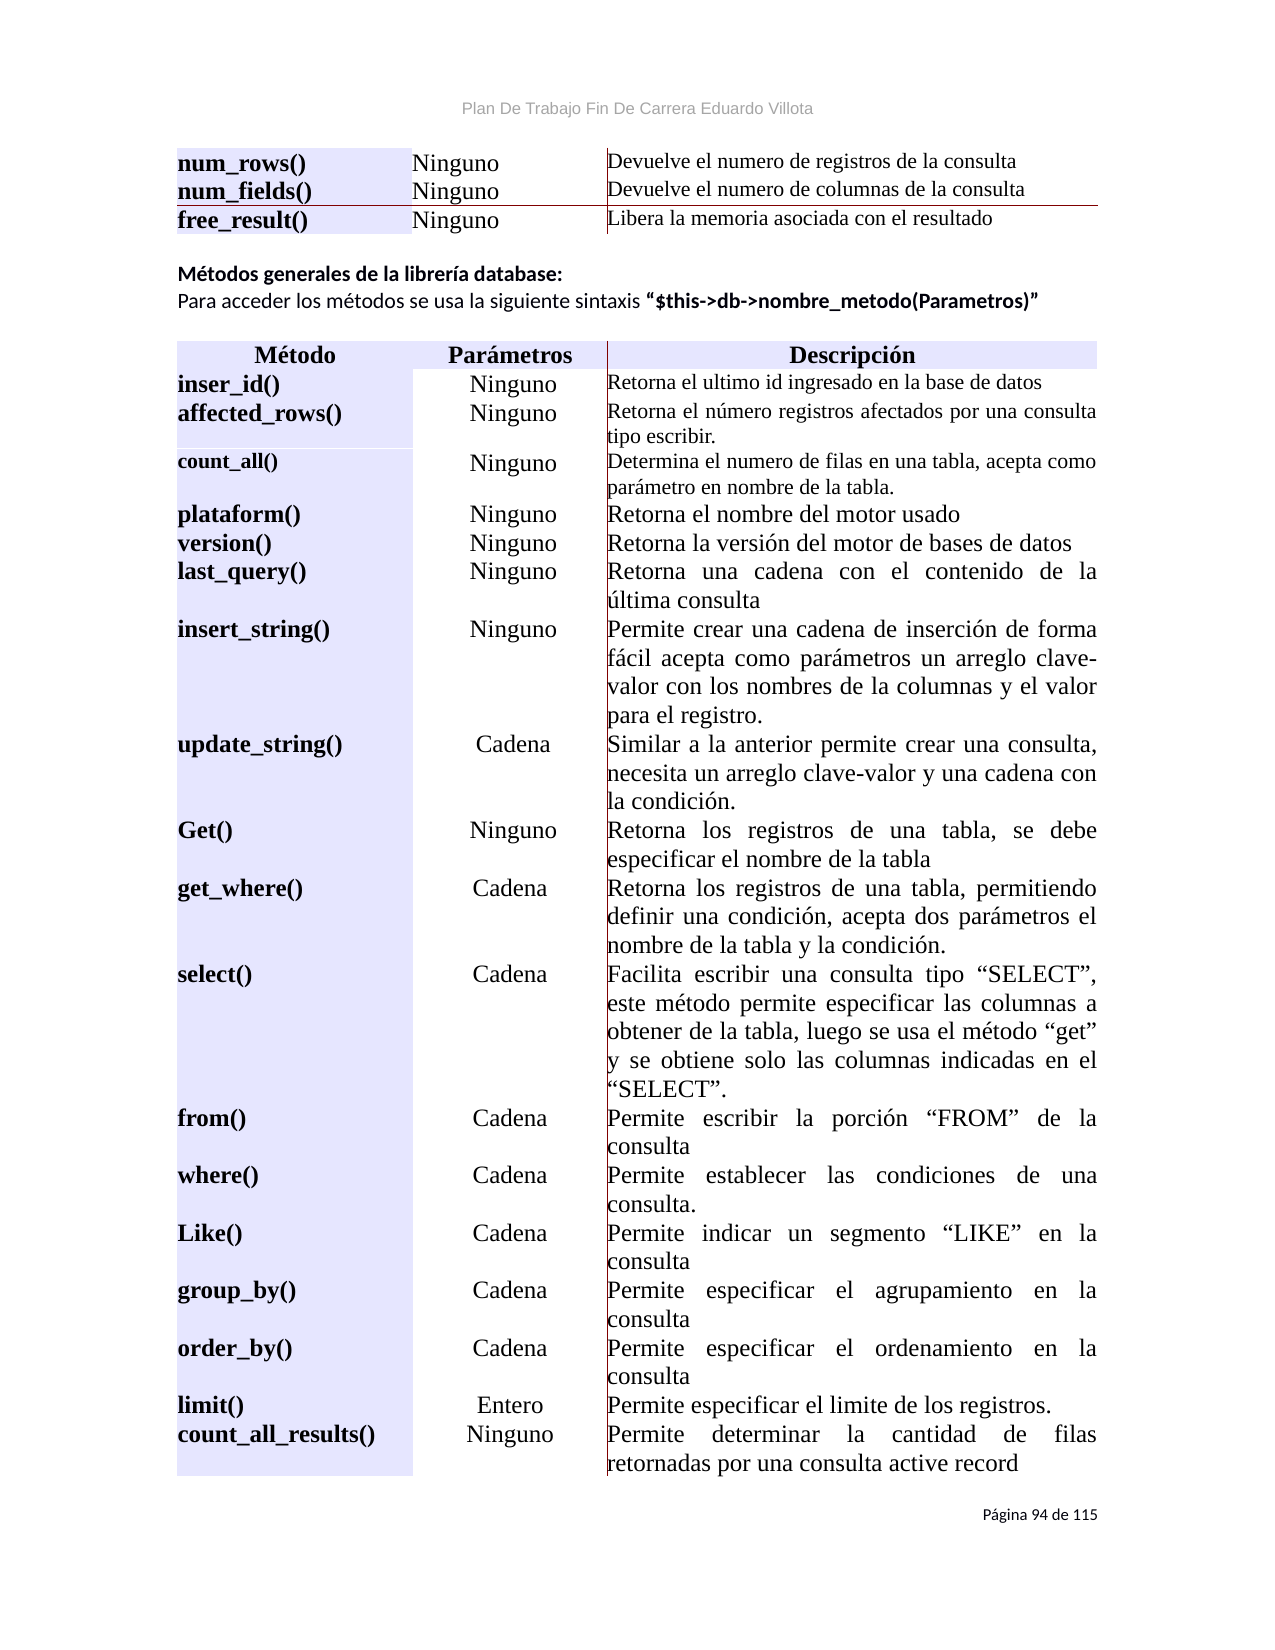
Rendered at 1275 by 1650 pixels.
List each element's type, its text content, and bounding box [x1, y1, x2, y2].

table_cell Permite crear una cadena de inserción de forma fácil acepta como parámetros un arreglo clave-valor con los nombres de la columnas y el valor para el registro. [608, 614, 1097, 729]
table_cell version() [177, 528, 413, 556]
table_header Descripción [608, 341, 1097, 369]
table_cell Ninguno [412, 176, 607, 205]
table_cell Permite determinar la cantidad de filas retornadas por una consulta active record [608, 1419, 1097, 1476]
table_cell Ninguno [413, 369, 607, 398]
table_cell Ninguno [413, 614, 607, 729]
table_cell where() [177, 1160, 413, 1218]
table_cell Cadena [413, 959, 607, 1103]
table_cell insert_string() [177, 614, 413, 729]
table_cell Get() [177, 815, 413, 873]
table_cell Cadena [413, 1160, 607, 1218]
table_cell Cadena [413, 1103, 607, 1160]
table_cell Cadena [413, 729, 607, 815]
table_cell Ninguno [413, 449, 607, 499]
table_cell Ninguno [413, 556, 607, 614]
table_cell num_fields() [177, 176, 412, 205]
table_cell affected_rows() [177, 398, 413, 448]
table_cell Libera la memoria asociada con el resultado [608, 206, 1097, 234]
table_cell Permite especificar el ordenamiento en la consulta [608, 1333, 1097, 1390]
table_cell Ninguno [413, 528, 607, 556]
table_cell Ninguno [413, 499, 607, 528]
table_cell plataform() [177, 499, 413, 528]
table_cell Retorna los registros de una tabla, se debe especificar el nombre de la tabla [608, 815, 1097, 873]
table_cell Permite especificar el agrupamiento en la consulta [608, 1275, 1097, 1333]
table_cell Cadena [413, 1275, 607, 1333]
table_header Parámetros [413, 341, 607, 369]
table_cell Similar a la anterior permite crear una consulta, necesita un arreglo clave-valor y una cadena con la condición. [608, 729, 1097, 815]
table_cell Permite especificar el limite de los registros. [608, 1390, 1097, 1419]
table_cell Devuelve el numero de registros de la consulta [608, 148, 1097, 176]
table_cell get_where() [177, 873, 413, 959]
table_cell Permite establecer las condiciones de una consulta. [608, 1160, 1097, 1218]
table_cell group_by() [177, 1275, 413, 1333]
table_cell Entero [413, 1390, 607, 1419]
table_cell Ninguno [413, 1419, 607, 1476]
table_cell order_by() [177, 1333, 413, 1390]
table_cell Permite escribir la porción “FROM” de la consulta [608, 1103, 1097, 1160]
table_cell Retorna los registros de una tabla, permitiendo definir una condición, acepta dos parámetros el nombre de la tabla y la condición. [608, 873, 1097, 959]
table_cell Cadena [413, 1333, 607, 1390]
table_cell Retorna el nombre del motor usado [608, 499, 1097, 528]
table_header Método [177, 341, 413, 369]
text Métodos generales de la librería database: [177, 261, 1098, 287]
text Para acceder los métodos se usa la siguiente sintaxis “$this->db->nombre_metodo(Parametros)” [177, 287, 1098, 314]
table_cell Devuelve el numero de columnas de la consulta [608, 176, 1097, 205]
table_cell Retorna la versión del motor de bases de datos [608, 528, 1097, 556]
table_cell limit() [177, 1390, 413, 1419]
table_cell inser_id() [177, 369, 413, 398]
table_cell Determina el numero de filas en una tabla, acepta como parámetro en nombre de la tabla. [608, 449, 1097, 499]
table_cell Ninguno [412, 148, 607, 176]
table_cell count_all_results() [177, 1419, 413, 1476]
table_cell Retorna el ultimo id ingresado en la base de datos [608, 369, 1097, 398]
table_cell count_all() [177, 449, 413, 499]
table_cell last_query() [177, 556, 413, 614]
table_cell Retorna el número registros afectados por una consulta tipo escribir. [608, 398, 1097, 448]
table_cell from() [177, 1103, 413, 1160]
table_cell Cadena [413, 873, 607, 959]
table_cell free_result() [177, 206, 412, 234]
table_cell Ninguno [413, 398, 607, 448]
table_cell num_rows() [177, 148, 412, 176]
table_cell Like() [177, 1218, 413, 1275]
table_cell Ninguno [412, 206, 607, 234]
table_cell Ninguno [413, 815, 607, 873]
table_cell update_string() [177, 729, 413, 815]
table_cell select() [177, 959, 413, 1103]
table_cell Facilita escribir una consulta tipo “SELECT”, este método permite especificar las columnas a obtener de la tabla, luego se usa el método “get” y se obtiene solo las columnas indicadas en el “SELECT”. [608, 959, 1097, 1103]
table_cell Retorna una cadena con el contenido de la última consulta [608, 556, 1097, 614]
table_cell Permite indicar un segmento “LIKE” en la consulta [608, 1218, 1097, 1275]
table_cell Cadena [413, 1218, 607, 1275]
